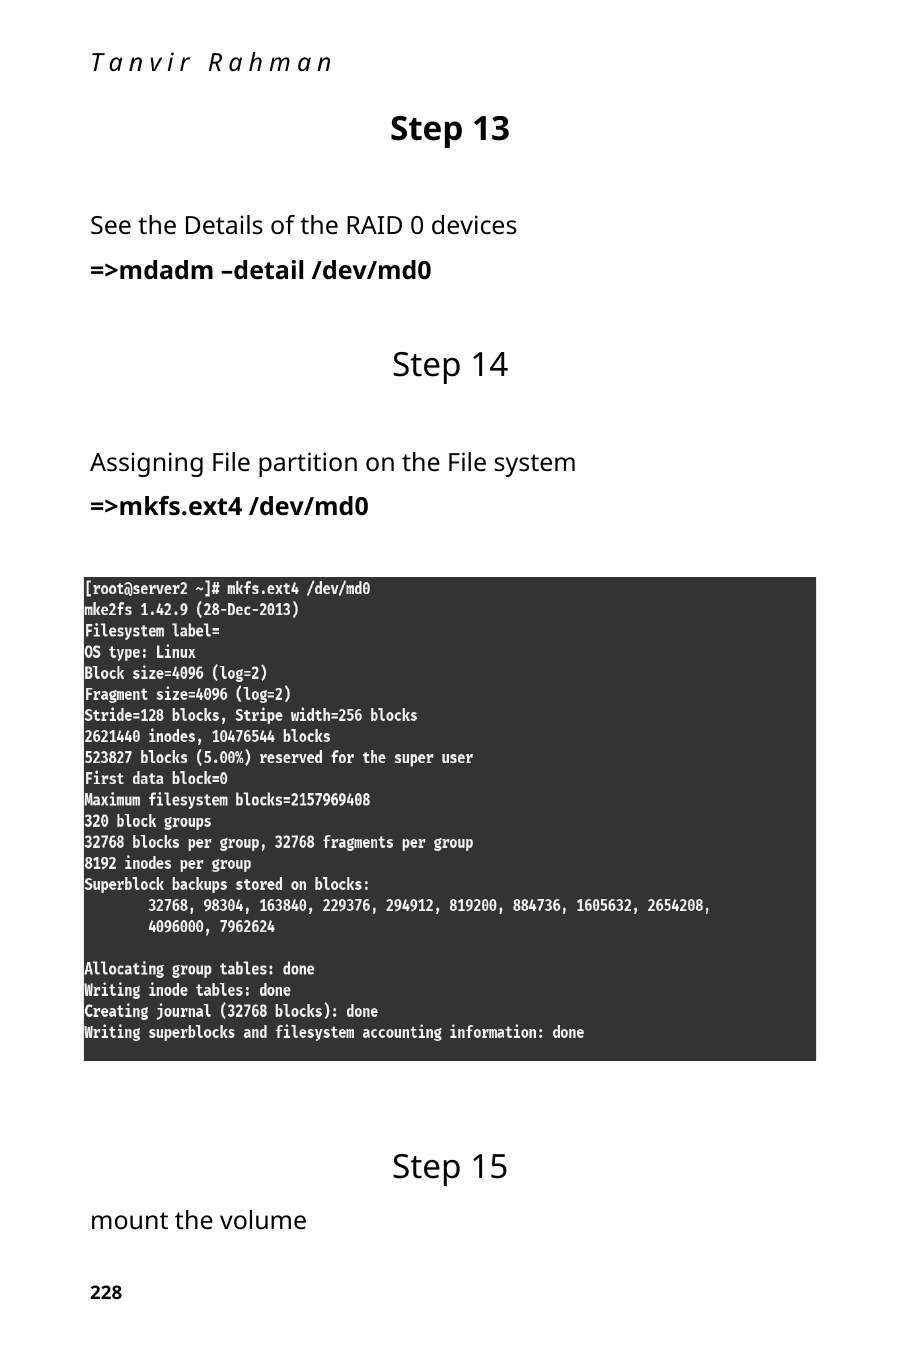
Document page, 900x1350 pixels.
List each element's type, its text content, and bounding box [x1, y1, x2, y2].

text See the Details of the RAID 0 devices [90, 208, 810, 242]
text Step 15 [90, 1143, 810, 1189]
text =>mkfs.ext4 /dev/md0 [90, 488, 810, 523]
picture [83, 577, 817, 1061]
text Assigning File partition on the File system [90, 444, 810, 478]
text Step 14 [90, 341, 810, 386]
text =>mdadm –detail /dev/md0 [90, 252, 810, 287]
text Step 13 [90, 105, 810, 150]
text mount the volume [90, 1202, 810, 1236]
